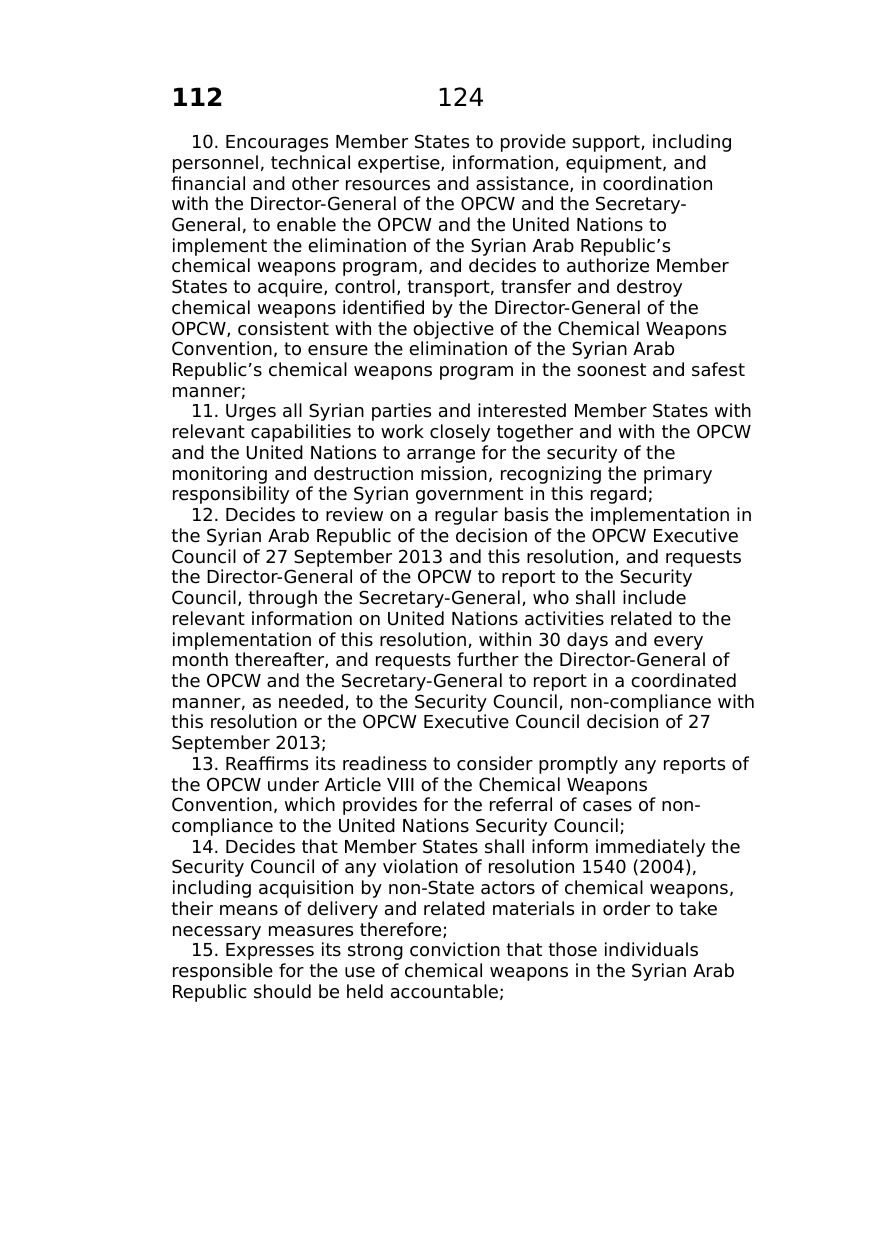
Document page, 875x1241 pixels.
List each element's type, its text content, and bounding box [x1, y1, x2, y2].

text 10. Encourages Member States to provide support, including personnel, technical expertise, information, equipment, and financial and other resources and assistance, in coordination with the Director-General of the OPCW and the Secretary-General, to enable the OPCW and the United Nations to implement the elimination of the Syrian Arab Republic’s chemical weapons program, and decides to authorize Member States to acquire, control, transport, transfer and destroy chemical weapons identified by the Director-General of the OPCW, consistent with the objective of the Chemical Weapons Convention, to ensure the elimination of the Syrian Arab Republic’s chemical weapons program in the soonest and safest manner; [171, 132, 756, 401]
text 13. Reaffirms its readiness to consider promptly any reports of the OPCW under Article VIII of the Chemical Weapons Convention, which provides for the referral of cases of non-compliance to the United Nations Security Council; [171, 754, 756, 837]
text 11. Urges all Syrian parties and interested Member States with relevant capabilities to work closely together and with the OPCW and the United Nations to arrange for the security of the monitoring and destruction mission, recognizing the primary responsibility of the Syrian government in this regard; [171, 401, 756, 505]
text 14. Decides that Member States shall inform immediately the Security Council of any violation of resolution 1540 (2004), including acquisition by non-State actors of chemical weapons, their means of delivery and related materials in order to take necessary measures therefore; [171, 837, 756, 940]
text 12. Decides to review on a regular basis the implementation in the Syrian Arab Republic of the decision of the OPCW Executive Council of 27 September 2013 and this resolution, and requests the Director-General of the OPCW to report to the Security Council, through the Secretary-General, who shall include relevant information on United Nations activities related to the implementation of this resolution, within 30 days and every month thereafter, and requests further the Director-General of the OPCW and the Secretary-General to report in a coordinated manner, as needed, to the Security Council, non-compliance with this resolution or the OPCW Executive Council decision of 27 September 2013; [171, 505, 756, 754]
text 15. Expresses its strong conviction that those individuals responsible for the use of chemical weapons in the Syrian Arab Republic should be held accountable; [171, 940, 756, 1002]
